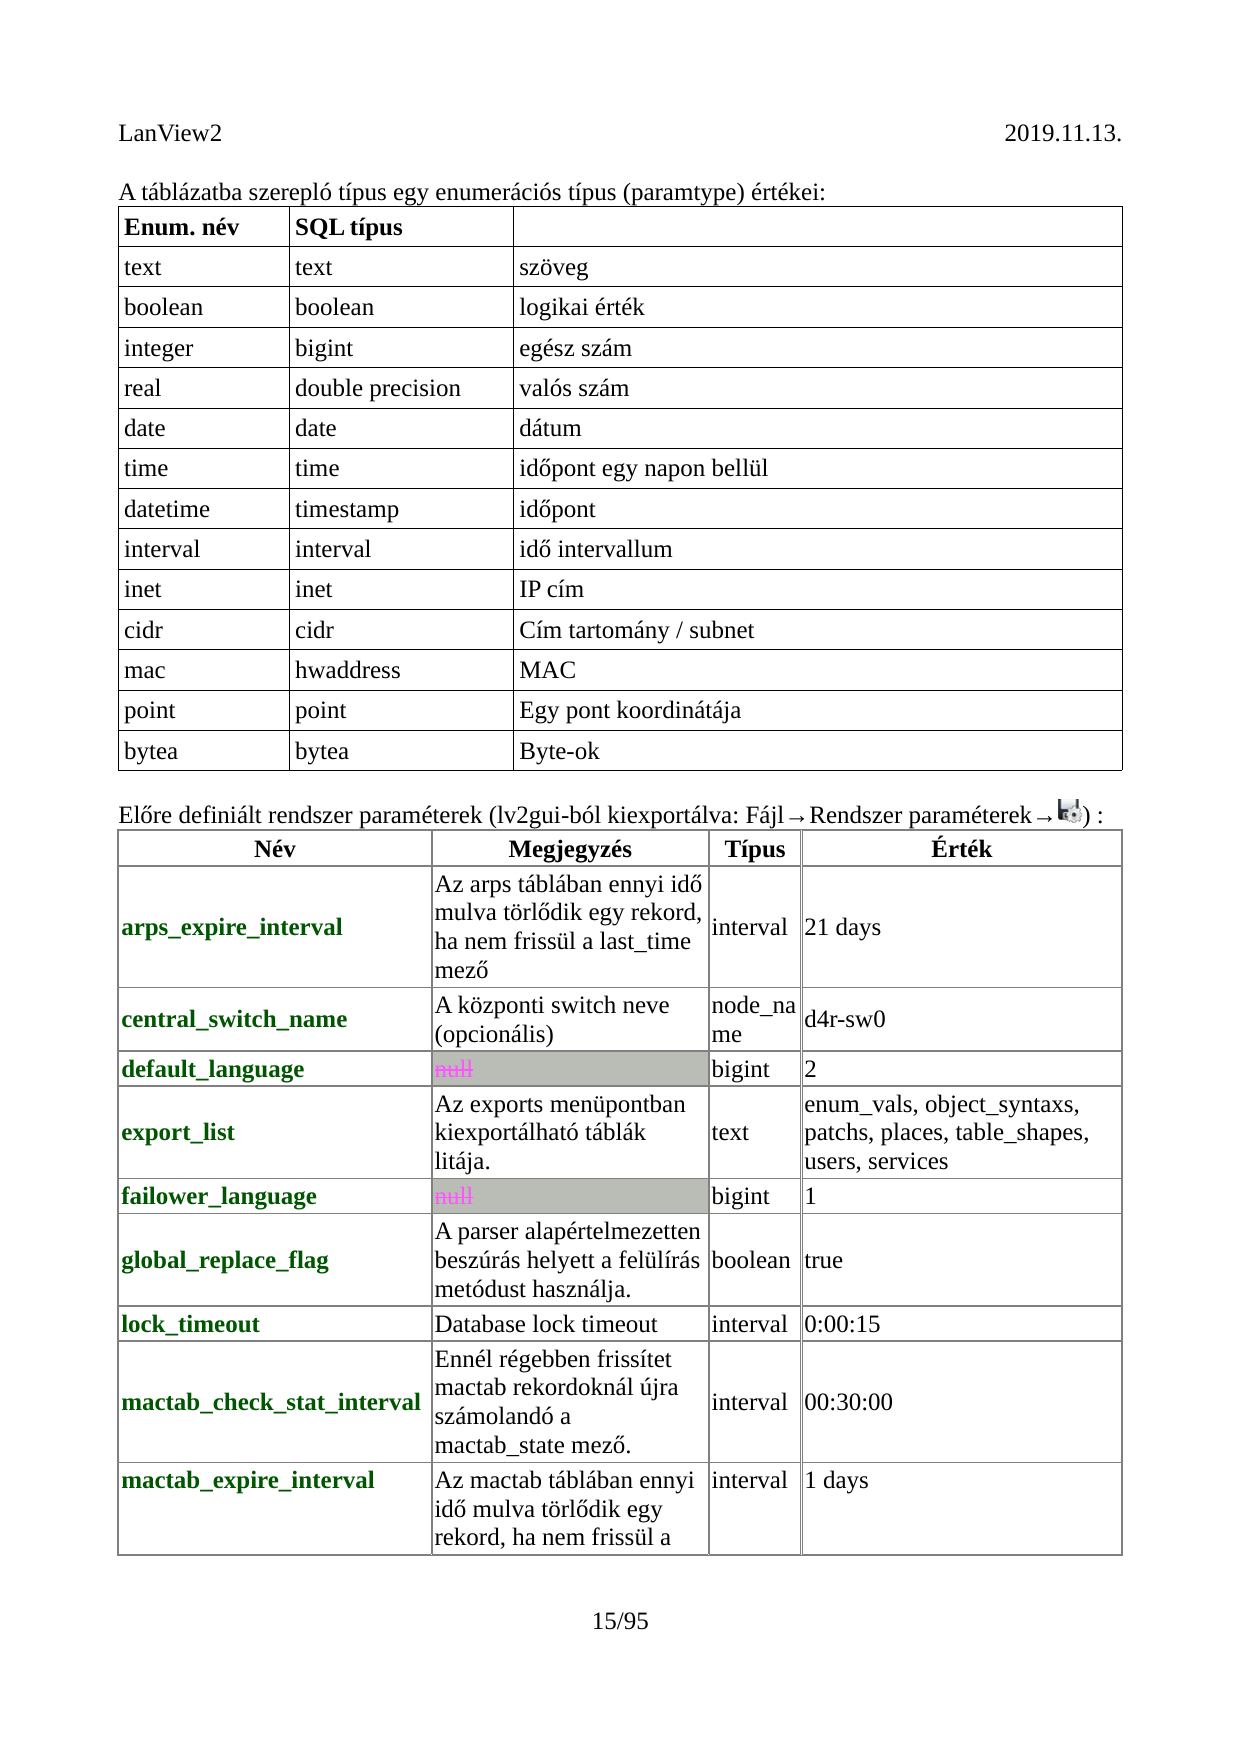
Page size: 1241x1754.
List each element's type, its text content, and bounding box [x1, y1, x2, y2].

table_cell real [119, 368, 289, 407]
picture [1057, 799, 1083, 824]
table_cell export_list [119, 1087, 431, 1178]
table_cell mactab_expire_interval [119, 1463, 431, 1554]
table_cell Az arps táblában ennyi idő mulva törlődik egy rekord, ha nem frissül a last_time mező [433, 867, 708, 987]
table_header Érték [803, 831, 1121, 865]
table_cell Az mactab táblában ennyi idő mulva törlődik egy rekord, ha nem frissül a [433, 1463, 708, 1554]
table_cell boolean [290, 287, 513, 327]
table_cell bytea [290, 731, 513, 770]
table_cell integer [119, 328, 289, 367]
table_cell Ennél régebben frissítet mactab rekordoknál újra számolandó a mactab_state mező. [433, 1342, 708, 1462]
table_cell inet [290, 570, 513, 609]
table_cell cidr [290, 610, 513, 649]
table_cell Cím tartomány / subnet [514, 610, 1122, 649]
table_cell MAC [514, 650, 1122, 689]
table_cell IP cím [514, 570, 1122, 609]
table_cell point [290, 691, 513, 730]
table_cell bytea [119, 731, 289, 770]
table_cell interval [710, 1342, 800, 1462]
table_header Megjegyzés [433, 831, 708, 865]
table_cell date [290, 409, 513, 448]
table_cell double precision [290, 368, 513, 407]
table_cell mac [119, 650, 289, 689]
table_cell bigint [710, 1052, 800, 1085]
table_cell 1 [803, 1179, 1121, 1213]
table_cell time [290, 449, 513, 488]
table_cell boolean [710, 1214, 800, 1305]
table_cell node_name [710, 988, 800, 1050]
table_cell Az exports menüpontban kiexportálható táblák litája. [433, 1087, 708, 1178]
table_cell inet [119, 570, 289, 609]
table_cell interval [290, 529, 513, 569]
table_cell arps_expire_interval [119, 867, 431, 987]
table_cell central_switch_name [119, 988, 431, 1050]
table_header SQL típus [290, 207, 513, 246]
table_cell 1 days [803, 1463, 1121, 1554]
table_cell text [119, 247, 289, 286]
table_cell dátum [514, 409, 1122, 448]
table_cell cidr [119, 610, 289, 649]
table_cell d4r-sw0 [803, 988, 1121, 1050]
table_cell időpont [514, 489, 1122, 528]
table_cell logikai érték [514, 287, 1122, 327]
table_cell 21 days [803, 867, 1121, 987]
table_cell bigint [290, 328, 513, 367]
table_cell null [433, 1179, 708, 1213]
table_cell A központi switch neve (opcionális) [433, 988, 708, 1050]
table_cell timestamp [290, 489, 513, 528]
table_cell null [433, 1052, 708, 1085]
table_cell enum_vals, object_syntaxs, patchs, places, table_shapes, users, services [803, 1087, 1121, 1178]
table_cell failower_language [119, 1179, 431, 1213]
table_header Név [119, 831, 431, 865]
table_header Enum. név [119, 207, 289, 246]
table_cell text [710, 1087, 800, 1178]
table_cell interval [710, 1463, 800, 1554]
table_cell interval [119, 529, 289, 569]
table_header Típus [710, 831, 800, 865]
table_cell 2 [803, 1052, 1121, 1085]
text Előre definiált rendszer paraméterek (lv2gui-ból kiexportálva: Fájl→Rendszer paraméterek→) : [118, 799, 1122, 829]
table_cell szöveg [514, 247, 1122, 286]
table_cell true [803, 1214, 1121, 1305]
table_cell mactab_check_stat_interval [119, 1342, 431, 1462]
table_cell Database lock timeout [433, 1307, 708, 1340]
text A táblázatba szerepló típus egy enumerációs típus (paramtype) értékei: [118, 177, 1122, 206]
table_cell lock_timeout [119, 1307, 431, 1340]
table_cell idő intervallum [514, 529, 1122, 569]
table_cell 0:00:15 [803, 1307, 1121, 1340]
table_cell boolean [119, 287, 289, 327]
table_cell time [119, 449, 289, 488]
table_cell interval [710, 867, 800, 987]
table_cell global_replace_flag [119, 1214, 431, 1305]
table_cell hwaddress [290, 650, 513, 689]
table_cell időpont egy napon bellül [514, 449, 1122, 488]
table_cell interval [710, 1307, 800, 1340]
table_cell default_language [119, 1052, 431, 1085]
table_cell point [119, 691, 289, 730]
table_cell text [290, 247, 513, 286]
table_cell bigint [710, 1179, 800, 1213]
table_header [514, 207, 1122, 246]
table_cell valós szám [514, 368, 1122, 407]
table_cell egész szám [514, 328, 1122, 367]
table_cell datetime [119, 489, 289, 528]
table_cell date [119, 409, 289, 448]
table_cell Egy pont koordinátája [514, 691, 1122, 730]
table_cell A parser alapértelmezetten beszúrás helyett a felülírás metódust használja. [433, 1214, 708, 1305]
table_cell Byte-ok [514, 731, 1122, 770]
table_cell 00:30:00 [803, 1342, 1121, 1462]
